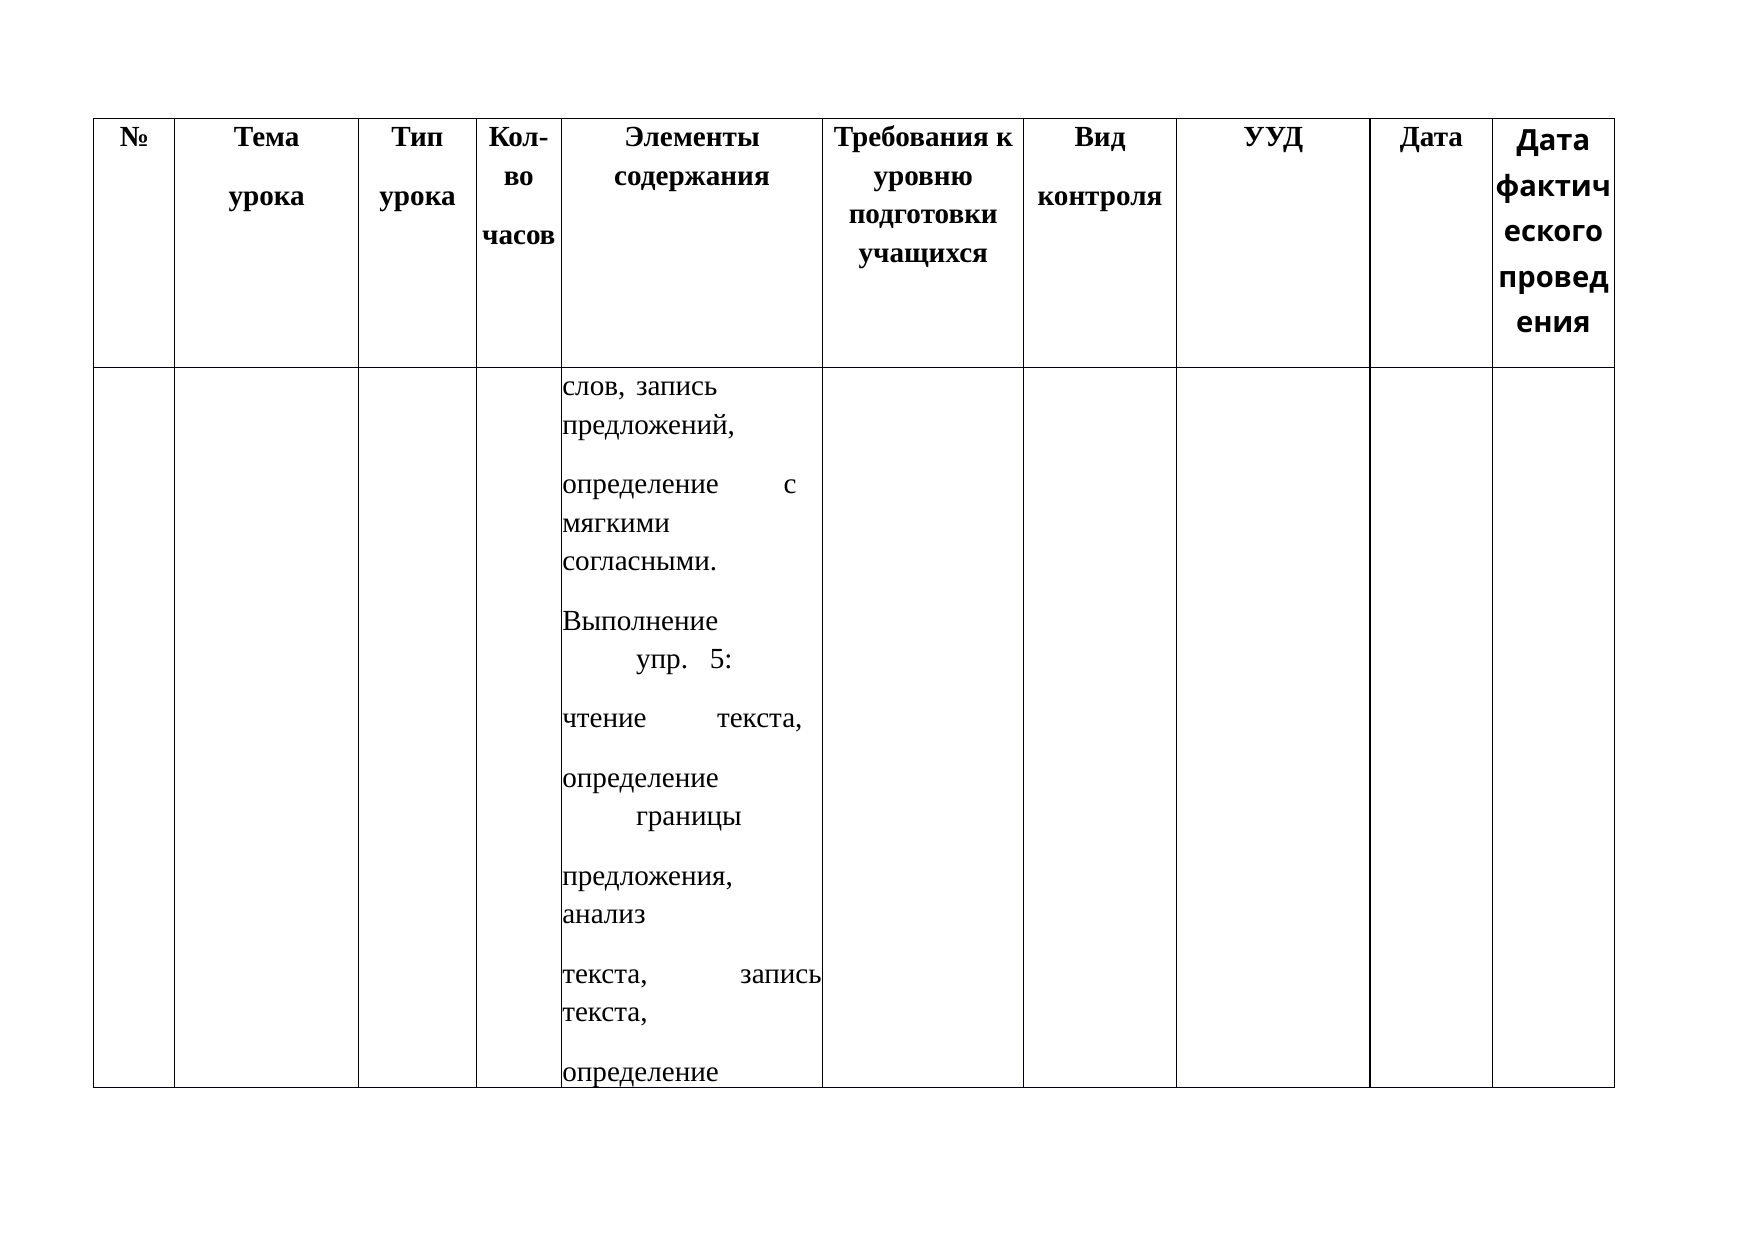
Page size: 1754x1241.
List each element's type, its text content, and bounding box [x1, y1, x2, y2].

table_cell [1024, 368, 1176, 1087]
table_header Дата [1371, 119, 1492, 367]
table_cell [94, 368, 174, 1087]
table_cell [823, 368, 1023, 1087]
table_cell [175, 368, 358, 1087]
table_header Вид контроля [1024, 119, 1176, 367]
table_header УУД [1177, 119, 1369, 367]
table_header Элементы содержания [562, 119, 822, 367]
table_header Требования к уровню подготовки учащихся [823, 119, 1023, 367]
table_cell [1371, 368, 1492, 1087]
table_cell [359, 368, 476, 1087]
table_header Кол-во часов [477, 119, 561, 367]
table_header Тема урока [175, 119, 358, 367]
table_cell [1493, 368, 1614, 1087]
table_header Дата фактического проведения [1493, 119, 1614, 367]
table_header № [94, 119, 174, 367]
table_cell [477, 368, 561, 1087]
table_cell [1177, 368, 1369, 1087]
table_header Тип урока [359, 119, 476, 367]
table_cell слов, запись предложений, определение с мягкими согласными. Выполнение упр. 5: чтение текста, определение границы предложения, анализ текста, запись текста, определение [562, 368, 822, 1087]
